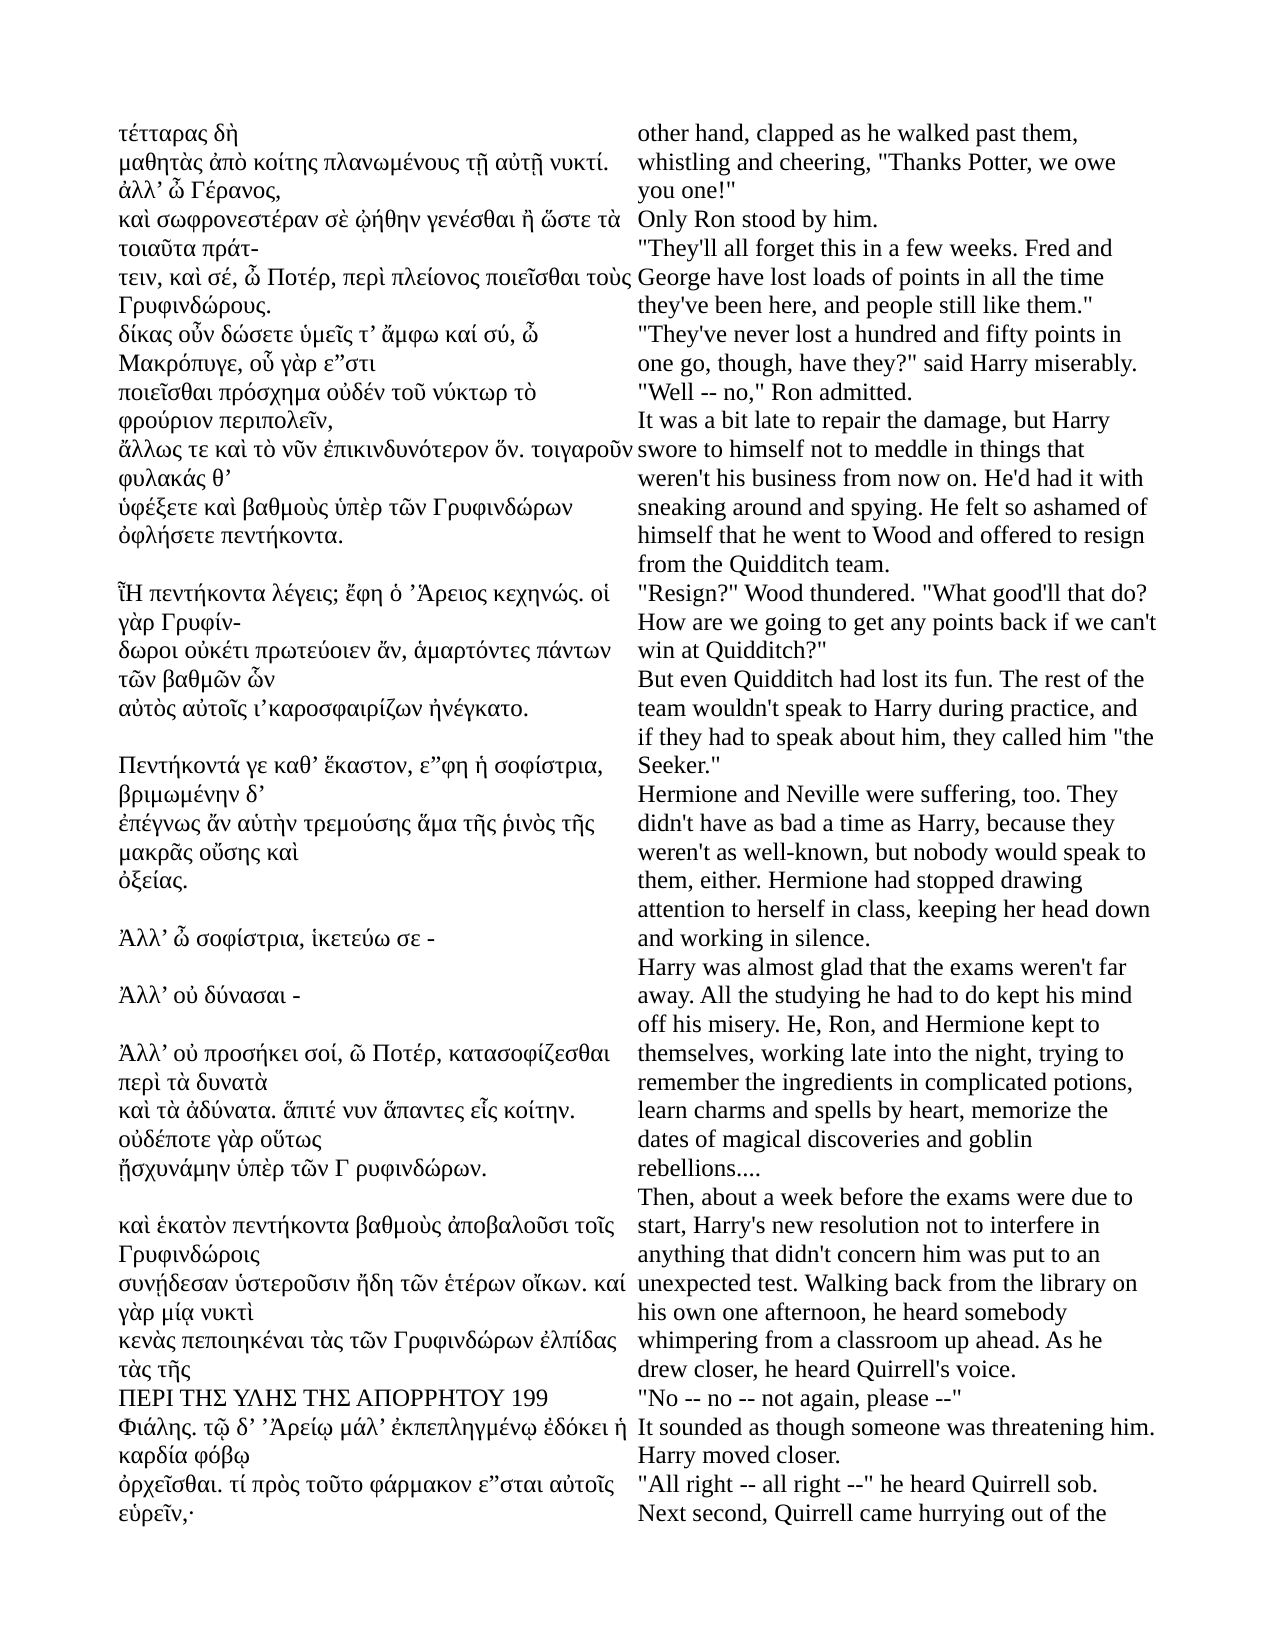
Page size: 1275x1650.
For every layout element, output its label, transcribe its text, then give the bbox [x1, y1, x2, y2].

table_cell other hand, clapped as he walked past them, whistling and cheering, "Thanks Potter, we owe you one!" Only Ron stood by him. "They'll all forget this in a few weeks. Fred and George have lost loads of points in all the time they've been here, and people still like them." "They've never lost a hundred and fifty points in one go, though, have they?" said Harry miserably. "Well -- no," Ron admitted. It was a bit late to repair the damage, but Harry swore to himself not to meddle in things that weren't his business from now on. He'd had it with sneaking around and spying. He felt so ashamed of himself that he went to Wood and offered to resign from the Quidditch team. "Resign?" Wood thundered. "What good'll that do? How are we going to get any points back if we can't win at Quidditch?" But even Quidditch had lost its fun. The rest of the team wouldn't speak to Harry during practice, and if they had to speak about him, they called him "the Seeker." Hermione and Neville were suffering, too. They didn't have as bad a time as Harry, because they weren't as well-known, but nobody would speak to them, either. Hermione had stopped drawing attention to herself in class, keeping her head down and working in silence. Harry was almost glad that the exams weren't far away. All the studying he had to do kept his mind off his misery. He, Ron, and Hermione kept to themselves, working late into the night, trying to remember the ingredients in complicated potions, learn charms and spells by heart, memorize the dates of magical discoveries and goblin rebellions.... Then, about a week before the exams were due to start, Harry's new resolution not to interfere in anything that didn't concern him was put to an unexpected test. Walking back from the library on his own one afternoon, he heard somebody whimpering from a classroom up ahead. As he drew closer, he heard Quirrell's voice. "No -- no -- not again, please --" It sounded as though someone was threatening him. Harry moved closer. "All right -- all right --" he heard Quirrell sob. Next second, Quirrell came hurrying out of the [638, 118, 1157, 1527]
table_cell τέτταρας δὴ μαθητὰς ἀπὸ κοίτης πλανωμένους τῇ αὐτῇ νυκτί. ἀλλ’ ὦ Γέρανος, καὶ σωφρονεστέραν σὲ ᾠήθην γενέσθαι ἢ ὥστε τὰ τοιαῦτα πράτ- τειν, καὶ σέ, ὦ Ποτέρ, περὶ πλείονος ποιεῖσθαι τοὺς Γρυφινδώρους. δίκας οὖν δώσετε ὑμεῖς τ’ ἄμφω καί σύ, ὦ Μακρόπυγε, οὗ γὰρ ε”στι ποιεῖσθαι πρόσχημα οὐδέν τοῦ νύκτωρ τὸ φρούριον περιπολεῖν, ἄλλως τε καὶ τὸ νῦν ἐπικινδυνότερον ὅν. τοιγαροῦν φυλακάς θ’ ὑφέξετε καὶ βαθμοὺς ὑπὲρ τῶν Γρυφινδώρων ὀφλήσετε πεντήκοντα. ῗΗ πεντήκοντα λέγεις; ἔφη ὁ ’Ἁρειος κεχηνώς. οἱ γὰρ Γρυφίν- δωροι οὐκέτι πρωτεύοιεν ἄν, ἁμαρτόντες πάντων τῶν βαθμῶν ὧν αὐτὸς αὐτοῖς ι’καροσφαιρίζων ἠνέγκατο. Πεντήκοντά γε καθ’ ἕκαστον, ε”φη ἡ σοφίστρια, βριμωμένην δ’ ἐπέγνως ἄν αὑτὴν τρεμούσης ἅμα τῆς ῥινὸς τῆς μακρᾶς οὔσης καὶ ὀξείας. Ἀλλ’ ὦ σοφίστρια, ἱκετεύω σε - Ἀλλ’ οὐ δύνασαι - Ἀλλ’ οὐ προσήκει σοί, ῶ Ποτέρ, κατασοφίζεσθαι περὶ τὰ δυνατὰ καὶ τὰ ἀδύνατα. ἅπιτέ νυν ἅπαντες εἷς κοίτην. οὐδέποτε γὰρ οὕτως ᾔσχυνάμην ὑπὲρ τῶν Γ ρυφινδώρων. καὶ ἑκατὸν πεντήκοντα βαθμοὺς ἀποβαλοῦσι τοῖς Γρυφινδώροις συνῄδεσαν ὑστεροῦσιν ἤδη τῶν ἑτέρων οἴκων. καί γὰρ μίᾳ νυκτὶ κενὰς πεποιηκέναι τὰς τῶν Γρυφινδώρων ἐλπίδας τὰς τῆς ΠΕΡΙ ΤΗΣ ΥΛΗΣ ΤΗΣ ΑΠΟΡΡΗΤΟΥ 199 Φιάλης. τῷ δ’ ’Ἀρείῳ μάλ’ ἐκπεπληγμένῳ ἐδόκει ἡ καρδία φόβῳ ὀρχεῖσθαι. τί πρὸς τοῦτο φάρμακον ε”σται αὐτοῖς εὑρεῖν,· [118, 118, 637, 1527]
